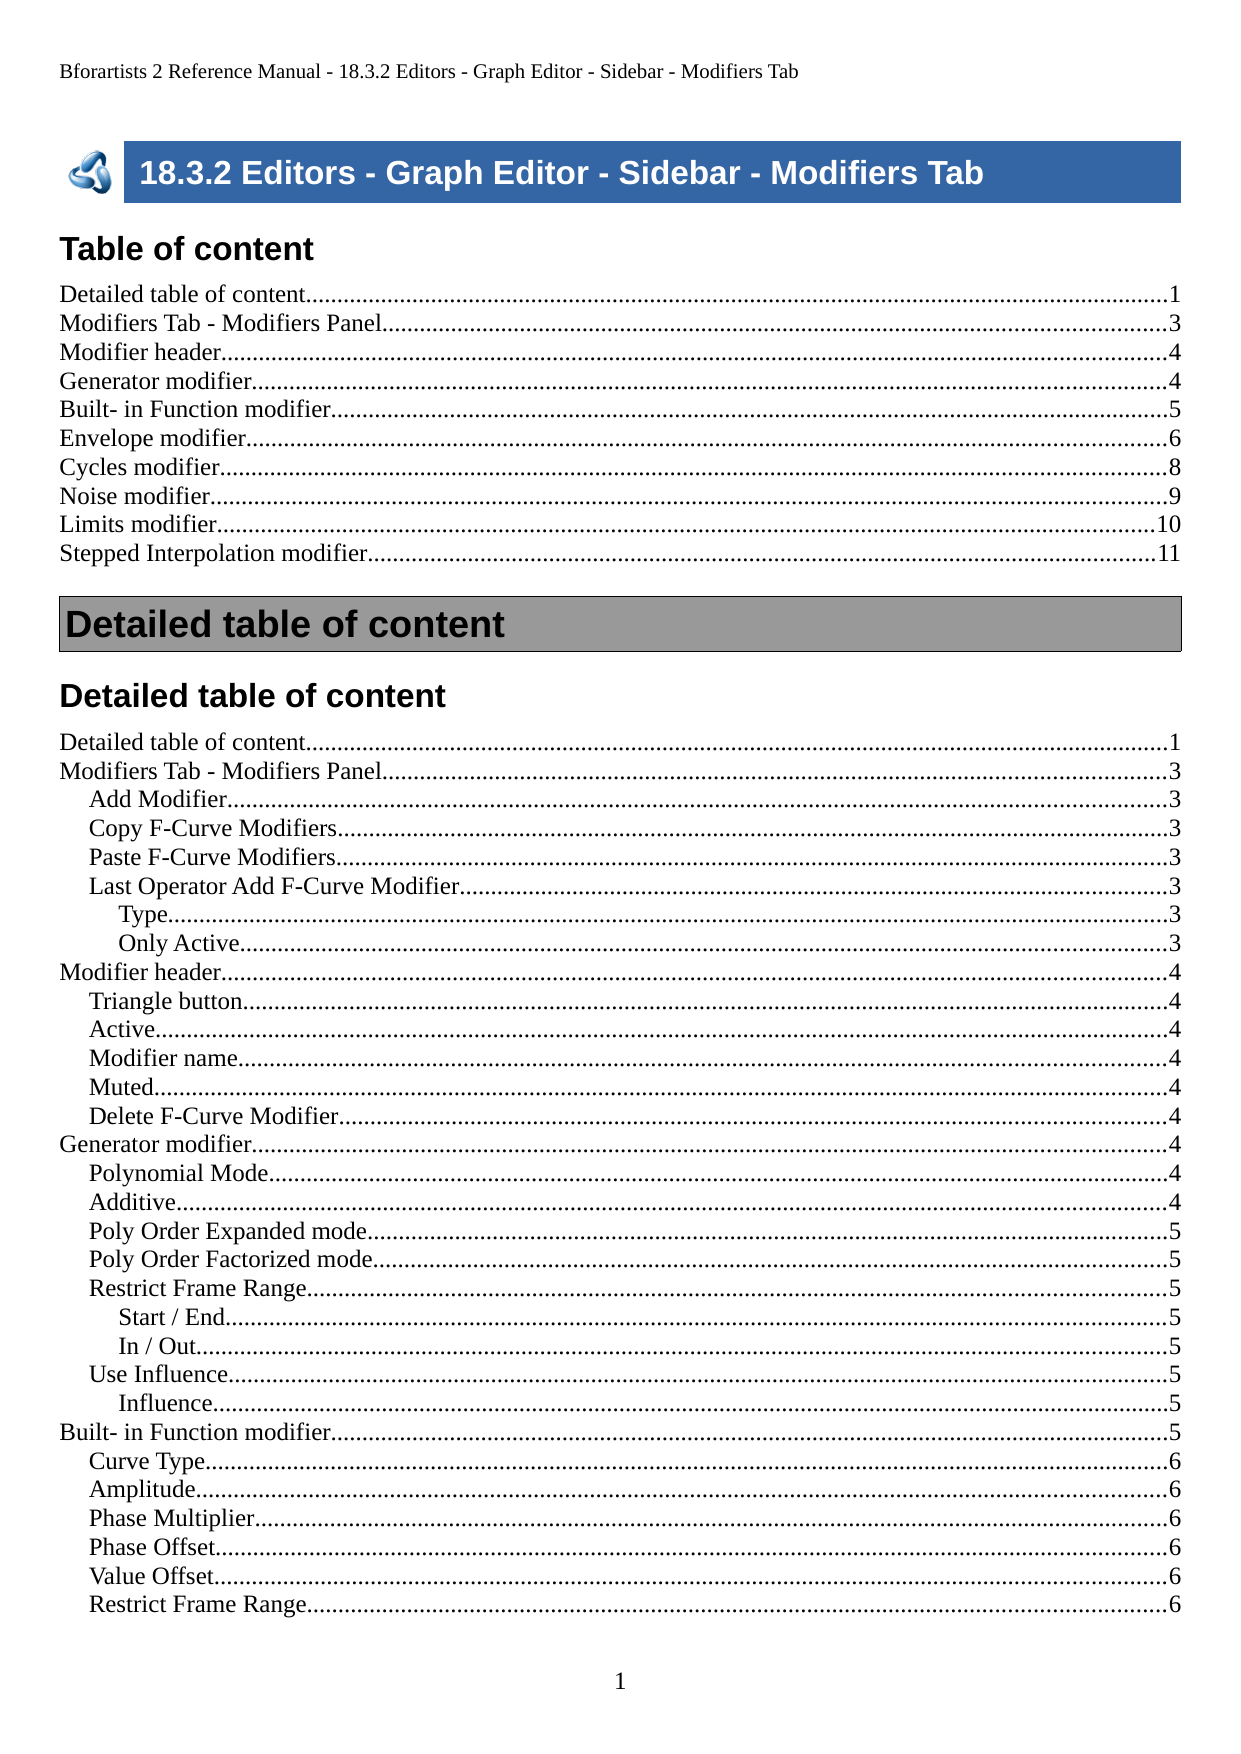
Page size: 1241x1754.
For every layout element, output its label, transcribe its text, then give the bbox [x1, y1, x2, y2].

text Use Influence 5 [88, 1359, 1181, 1388]
text Paste F-Curve Modifiers 3 [88, 842, 1181, 871]
text In / Out 5 [118, 1331, 1181, 1359]
text Modifier header 4 [59, 957, 1181, 986]
text Built- in Function modifier 5 [59, 1417, 1181, 1446]
text Copy F-Curve Modifiers 3 [88, 813, 1181, 842]
text Modifiers Tab - Modifiers Panel 3 [59, 756, 1181, 784]
text Type 3 [118, 899, 1181, 928]
text Modifier header 4 [59, 337, 1181, 366]
text Amplitude 6 [88, 1474, 1181, 1503]
text Polynomial Mode 4 [88, 1158, 1181, 1187]
text Last Operator Add F-Curve Modifier 3 [88, 871, 1181, 899]
subtitle Table of content [59, 228, 1181, 267]
table_header Detailed table of content [60, 597, 1181, 651]
text Cycles modifier 8 [59, 452, 1181, 481]
text Stepped Interpolation modifier 11 [59, 538, 1181, 567]
text Generator modifier 4 [59, 366, 1181, 394]
text Phase Multiplier 6 [88, 1503, 1181, 1532]
text Poly Order Factorized mode 5 [88, 1244, 1181, 1273]
text Generator modifier 4 [59, 1129, 1181, 1158]
picture [65, 147, 114, 197]
text Restrict Frame Range 6 [88, 1589, 1181, 1618]
text Additive 4 [88, 1187, 1181, 1216]
text Delete F-Curve Modifier 4 [88, 1101, 1181, 1129]
text Detailed table of content 1 [59, 279, 1181, 308]
table_header [59, 141, 124, 203]
text Only Active 3 [118, 928, 1181, 957]
text Built- in Function modifier 5 [59, 394, 1181, 423]
text Restrict Frame Range 5 [88, 1273, 1181, 1302]
text Phase Offset 6 [88, 1532, 1181, 1561]
text Add Modifier 3 [88, 784, 1181, 813]
text Active 4 [88, 1014, 1181, 1043]
text Value Offset 6 [88, 1561, 1181, 1589]
text Envelope modifier 6 [59, 423, 1181, 452]
text Triangle button 4 [88, 986, 1181, 1014]
table_header 18.3.2 Editors - Graph Editor - Sidebar - Modifiers Tab [124, 141, 1181, 203]
text Poly Order Expanded mode 5 [88, 1216, 1181, 1244]
text Detailed table of content 1 [59, 727, 1181, 756]
text Start / End 5 [118, 1302, 1181, 1331]
text Muted 4 [88, 1072, 1181, 1101]
text Modifiers Tab - Modifiers Panel 3 [59, 308, 1181, 337]
subtitle Detailed table of content [59, 676, 1181, 714]
text Curve Type 6 [88, 1446, 1181, 1474]
text Limits modifier 10 [59, 509, 1181, 538]
text Influence 5 [118, 1388, 1181, 1417]
text Noise modifier 9 [59, 481, 1181, 509]
text Modifier name 4 [88, 1043, 1181, 1072]
